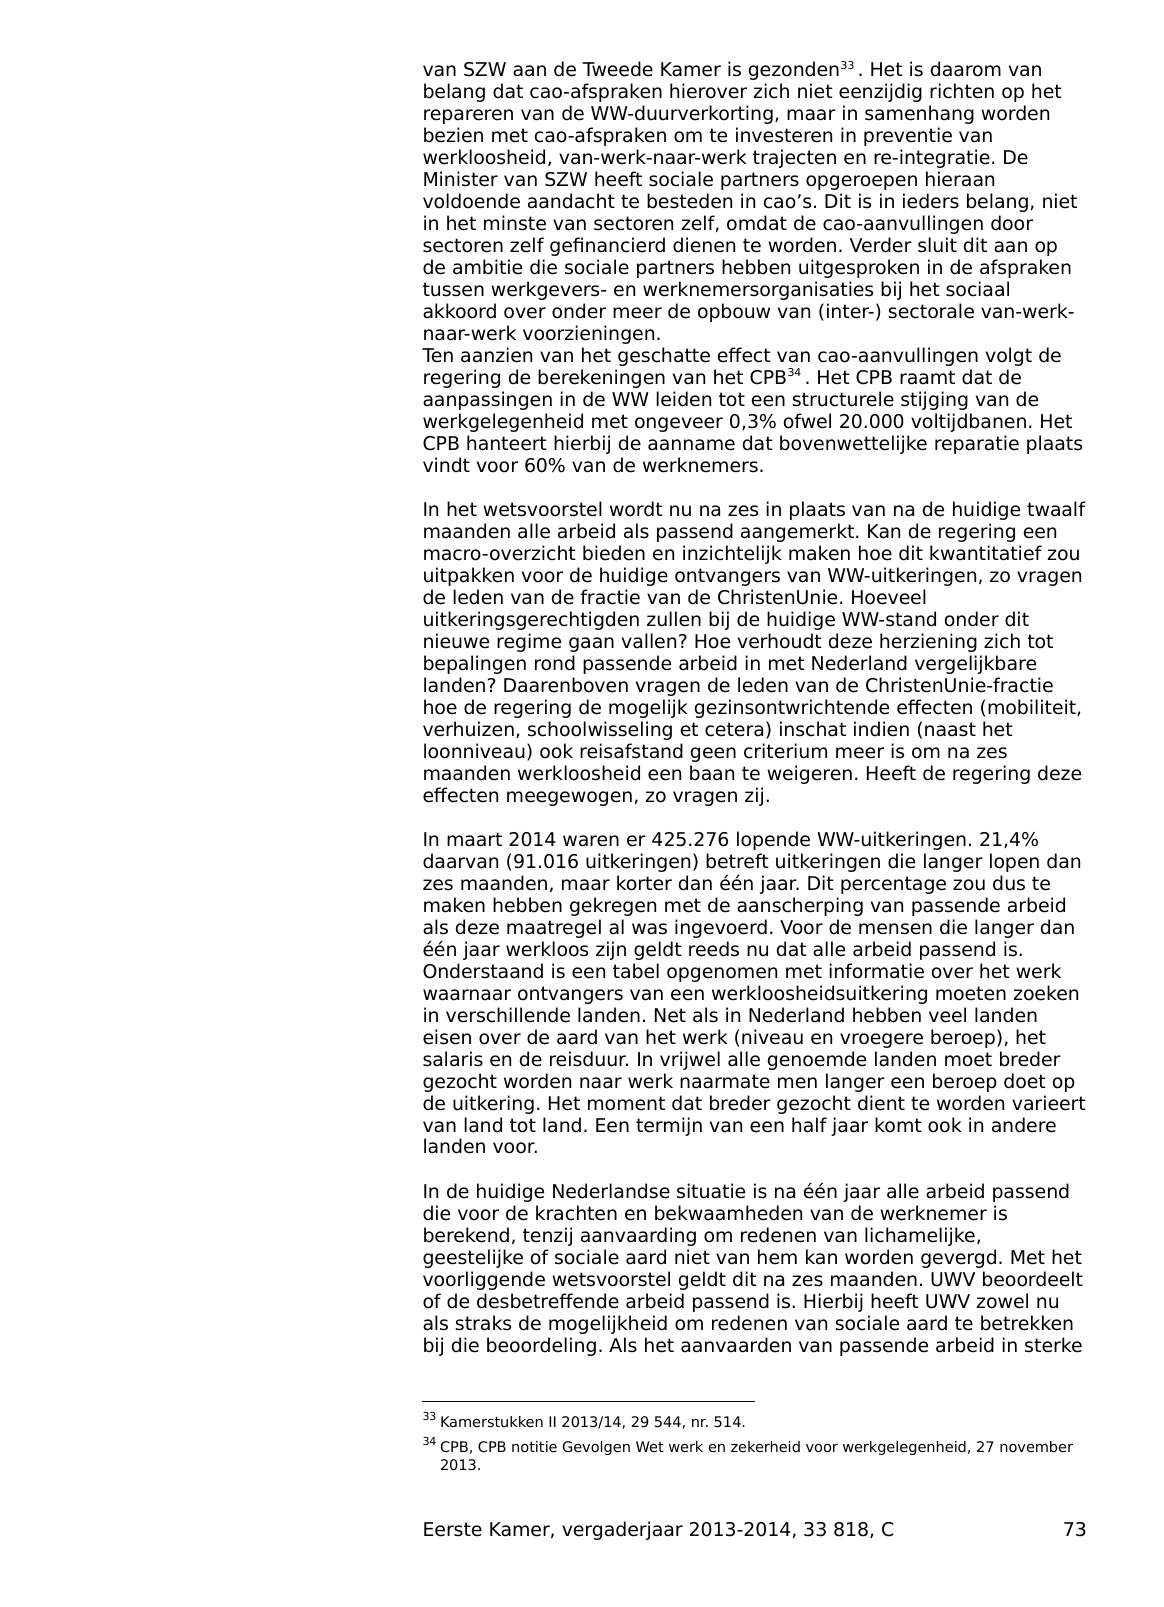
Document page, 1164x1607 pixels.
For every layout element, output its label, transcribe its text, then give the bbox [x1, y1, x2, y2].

text In maart 2014 waren er 425.276 lopende WW-uitkeringen. 21,4% daarvan (91.016 uitkeringen) betreft uitkeringen die langer lopen dan zes maanden, maar korter dan één jaar. Dit percentage zou dus te maken hebben gekregen met de aanscherping van passende arbeid als deze maatregel al was ingevoerd. Voor de mensen die langer dan één jaar werkloos zijn geldt reeds nu dat alle arbeid passend is. Onderstaand is een tabel opgenomen met informatie over het werk waarnaar ontvangers van een werkloosheidsuitkering moeten zoeken in verschillende landen. Net als in Nederland hebben veel landen eisen over de aard van het werk (niveau en vroegere beroep), het salaris en de reisduur. In vrijwel alle genoemde landen moet breder gezocht worden naar werk naarmate men langer een beroep doet op de uitkering. Het moment dat breder gezocht dient te worden varieert van land tot land. Een termijn van een half jaar komt ook in andere landen voor. [422, 829, 1087, 1158]
text CPB, CPB notitie Gevolgen Wet werk en zekerheid voor werkgelegenheid, 27 november 2013. [422, 1435, 1087, 1474]
text In het wetsvoorstel wordt nu na zes in plaats van na de huidige twaalf maanden alle arbeid als passend aangemerkt. Kan de regering een macro-overzicht bieden en inzichtelijk maken hoe dit kwantitatief zou uitpakken voor de huidige ontvangers van WW-uitkeringen, zo vragen de leden van de fractie van de ChristenUnie. Hoeveel uitkeringsgerechtigden zullen bij de huidige WW-stand onder dit nieuwe regime gaan vallen? Hoe verhoudt deze herziening zich tot bepalingen rond passende arbeid in met Nederland vergelijkbare landen? Daarenboven vragen de leden van de ChristenUnie-fractie hoe de regering de mogelijk gezinsontwrichtende effecten (mobiliteit, verhuizen, schoolwisseling et cetera) inschat indien (naast het loonniveau) ook reisafstand geen criterium meer is om na zes maanden werkloosheid een baan te weigeren. Heeft de regering deze effecten meegewogen, zo vragen zij. [422, 499, 1087, 807]
text Kamerstukken II 2013/14, 29 544, nr. 514. [422, 1410, 1087, 1432]
text In de huidige Nederlandse situatie is na één jaar alle arbeid passend die voor de krachten en bekwaamheden van de werknemer is berekend, tenzij aanvaarding om redenen van lichamelijke, geestelijke of sociale aard niet van hem kan worden gevergd. Met het voorliggende wetsvoorstel geldt dit na zes maanden. UWV beoordeelt of de desbetreffende arbeid passend is. Hierbij heeft UWV zowel nu als straks de mogelijkheid om redenen van sociale aard te betrekken bij die beoordeling. Als het aanvaarden van passende arbeid in sterke [422, 1181, 1087, 1356]
text Ten aanzien van het geschatte effect van cao-aanvullingen volgt de regering de berekeningen van het CPB. Het CPB raamt dat de aanpassingen in de WW leiden tot een structurele stijging van de werkgelegenheid met ongeveer 0,3% ofwel 20.000 voltijdbanen. Het CPB hanteert hierbij de aanname dat bovenwettelijke reparatie plaats vindt voor 60% van de werknemers. [422, 345, 1087, 477]
text van SZW aan de Tweede Kamer is gezonden. Het is daarom van belang dat cao-afspraken hierover zich niet eenzijdig richten op het repareren van de WW-duurverkorting, maar in samenhang worden bezien met cao-afspraken om te investeren in preventie van werkloosheid, van-werk-naar-werk trajecten en re-integratie. De Minister van SZW heeft sociale partners opgeroepen hieraan voldoende aandacht te besteden in cao’s. Dit is in ieders belang, niet in het minste van sectoren zelf, omdat de cao-aanvullingen door sectoren zelf gefinancierd dienen te worden. Verder sluit dit aan op de ambitie die sociale partners hebben uitgesproken in de afspraken tussen werkgevers- en werknemersorganisaties bij het sociaal akkoord over onder meer de opbouw van (inter-) sectorale van-werk-naar-werk voorzieningen. [422, 59, 1087, 345]
